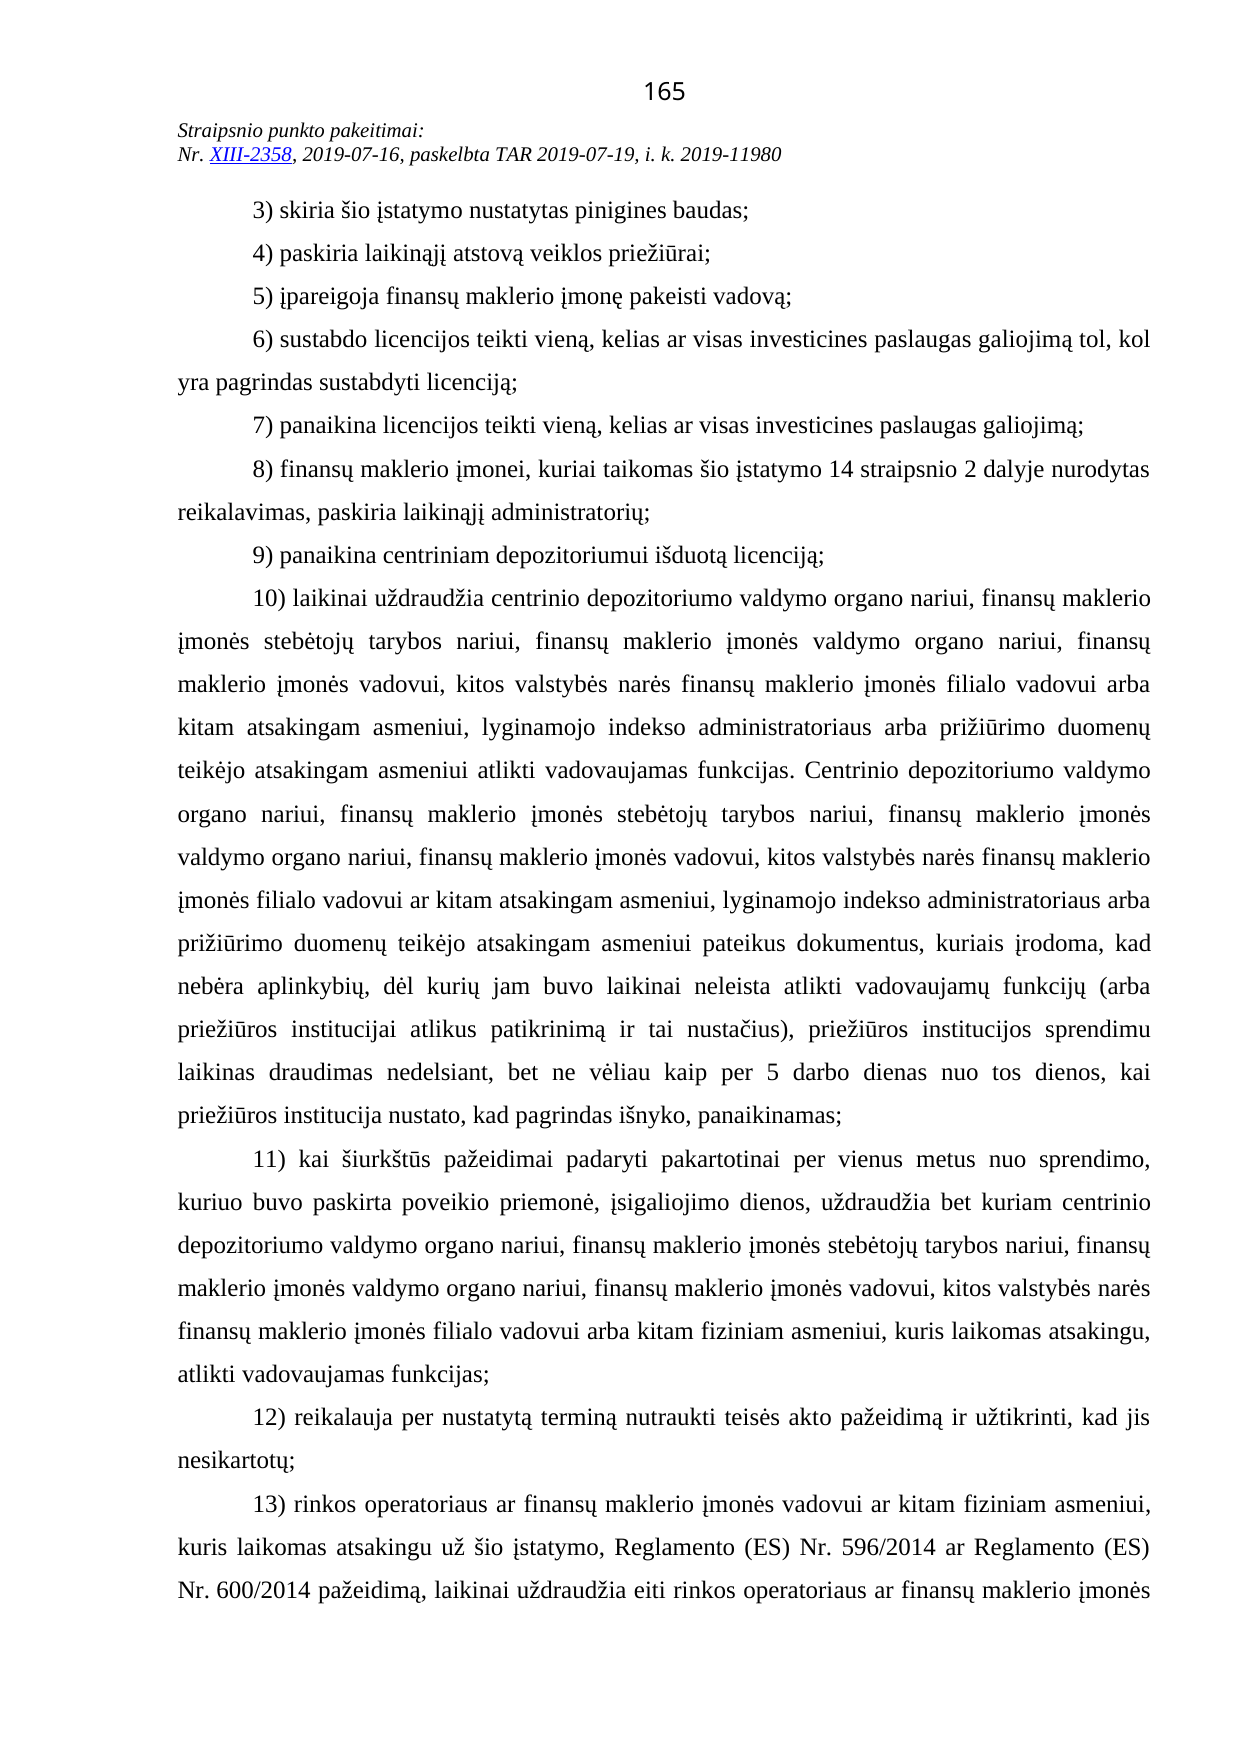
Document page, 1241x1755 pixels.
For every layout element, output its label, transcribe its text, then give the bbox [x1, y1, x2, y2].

text 4) paskiria laikinąjį atstovą veiklos priežiūrai; [177, 238, 1152, 267]
text 13) rinkos operatoriaus ar finansų maklerio įmonės vadovui ar kitam fiziniam asmeniui, kuris laikomas atsakingu už šio įstatymo, Reglamento (ES) Nr. 596/2014 ar Reglamento (ES) Nr. 600/2014 pažeidimą, laikinai uždraudžia eiti rinkos operatoriaus ar finansų maklerio įmonės [177, 1489, 1152, 1604]
text 11) kai šiurkštūs pažeidimai padaryti pakartotinai per vienus metus nuo sprendimo, kuriuo buvo paskirta poveikio priemonė, įsigaliojimo dienos, uždraudžia bet kuriam centrinio depozitoriumo valdymo organo nariui, finansų maklerio įmonės stebėtojų tarybos nariui, finansų maklerio įmonės valdymo organo nariui, finansų maklerio įmonės vadovui, kitos valstybės narės finansų maklerio įmonės filialo vadovui arba kitam fiziniam asmeniui, kuris laikomas atsakingu, atlikti vadovaujamas funkcijas; [177, 1144, 1152, 1388]
text 3) skiria šio įstatymo nustatytas pinigines baudas; [177, 195, 1152, 224]
text 5) įpareigoja finansų maklerio įmonę pakeisti vadovą; [177, 281, 1152, 310]
text Straipsnio punkto pakeitimai: [177, 118, 1152, 142]
text 8) finansų maklerio įmonei, kuriai taikomas šio įstatymo 14 straipsnio 2 dalyje nurodytas reikalavimas, paskiria laikinąjį administratorių; [177, 454, 1152, 526]
text 7) panaikina licencijos teikti vieną, kelias ar visas investicines paslaugas galiojimą; [177, 411, 1152, 439]
text 10) laikinai uždraudžia centrinio depozitoriumo valdymo organo nariui, finansų maklerio įmonės stebėtojų tarybos nariui, finansų maklerio įmonės valdymo organo nariui, finansų maklerio įmonės vadovui, kitos valstybės narės finansų maklerio įmonės filialo vadovui arba kitam atsakingam asmeniui, lyginamojo indekso administratoriaus arba prižiūrimo duomenų teikėjo atsakingam asmeniui atlikti vadovaujamas funkcijas. Centrinio depozitoriumo valdymo organo nariui, finansų maklerio įmonės stebėtojų tarybos nariui, finansų maklerio įmonės valdymo organo nariui, finansų maklerio įmonės vadovui, kitos valstybės narės finansų maklerio įmonės filialo vadovui ar kitam atsakingam asmeniui, lyginamojo indekso administratoriaus arba prižiūrimo duomenų teikėjo atsakingam asmeniui pateikus dokumentus, kuriais įrodoma, kad nebėra aplinkybių, dėl kurių jam buvo laikinai neleista atlikti vadovaujamų funkcijų (arba priežiūros institucijai atlikus patikrinimą ir tai nustačius), priežiūros institucijos sprendimu laikinas draudimas nedelsiant, bet ne vėliau kaip per 5 darbo dienas nuo tos dienos, kai priežiūros institucija nustato, kad pagrindas išnyko, panaikinamas; [177, 583, 1152, 1129]
text Nr. XIII-2358, 2019-07-16, paskelbta TAR 2019-07-19, i. k. 2019-11980 [177, 142, 1152, 166]
text 12) reikalauja per nustatytą terminą nutraukti teisės akto pažeidimą ir užtikrinti, kad jis nesikartotų; [177, 1402, 1152, 1474]
text 9) panaikina centriniam depozitoriumui išduotą licenciją; [177, 540, 1152, 569]
text 6) sustabdo licencijos teikti vieną, kelias ar visas investicines paslaugas galiojimą tol, kol yra pagrindas sustabdyti licenciją; [177, 324, 1152, 396]
